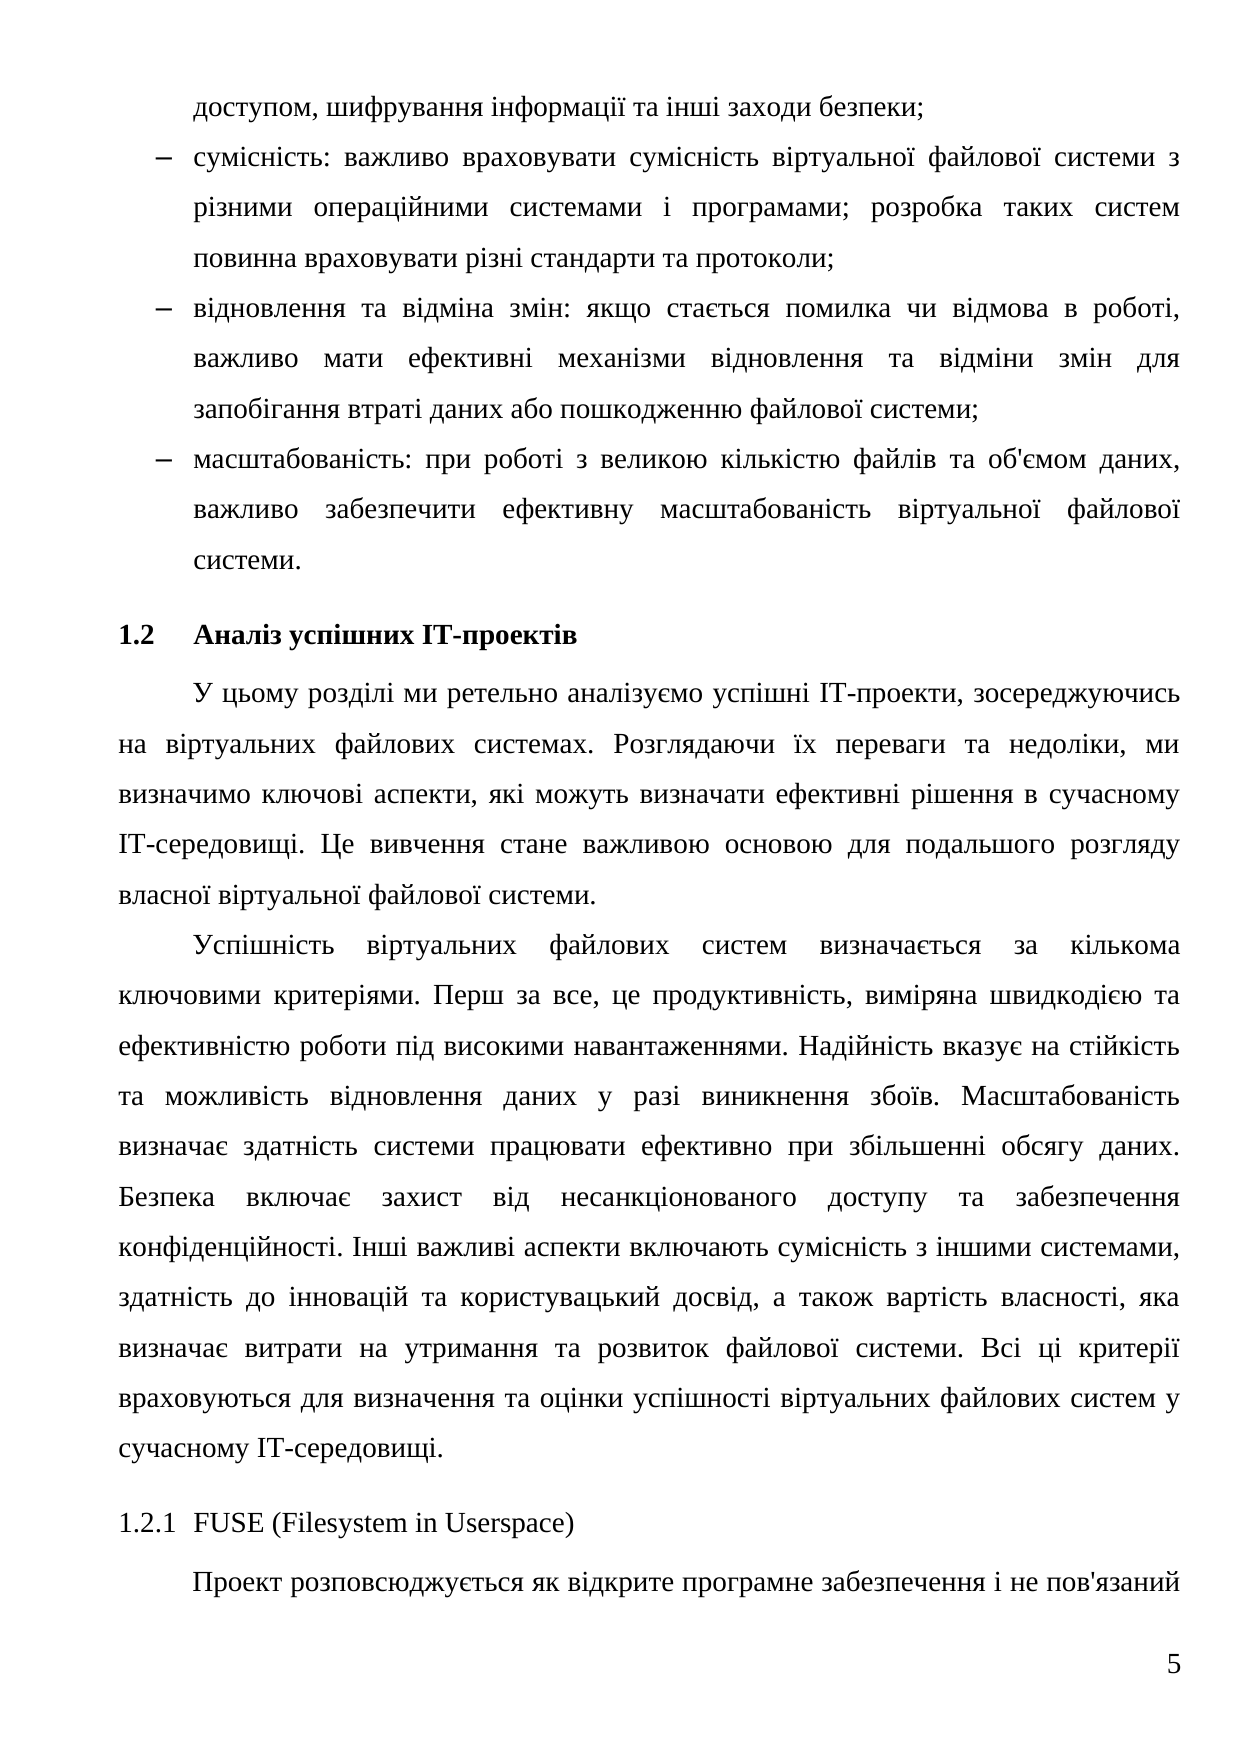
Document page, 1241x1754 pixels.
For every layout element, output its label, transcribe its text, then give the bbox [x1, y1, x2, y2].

text У цьому розділі ми ретельно аналізуємо успішні IT-проекти, зосереджуючись на віртуальних файлових системах. Розглядаючи їх переваги та недоліки, ми визначимо ключові аспекти, які можуть визначати ефективні рішення в сучасному ІТ-середовищі. Це вивчення стане важливою основою для подальшого розгляду власної віртуальної файлової системи. [118, 676, 1181, 910]
list масштабованість: при роботі з великою кількістю файлів та об'ємом даних, важливо забезпечити ефективну масштабованість віртуальної файлової системи. [156, 441, 1181, 575]
subtitle FUSE (Filesystem in Userspace) [118, 1506, 1181, 1539]
list сумісність: важливо враховувати сумісність віртуальної файлової системи з різними операційними системами і програмами; розробка таких систем повинна враховувати різні стандарти та протоколи; [156, 139, 1181, 273]
list доступом, шифрування інформації та інші заходи безпеки; [156, 89, 1181, 122]
text Успішність віртуальних файлових систем визначається за кількома ключовими критеріями. Перш за все, це продуктивність, виміряна швидкодією та ефективністю роботи під високими навантаженнями. Надійність вказує на стійкість та можливість відновлення даних у разі виникнення збоїв. Масштабованість визначає здатність системи працювати ефективно при збільшенні обсягу даних. Безпека включає захист від несанкціонованого доступу та забезпечення конфіденційності. Інші важливі аспекти включають сумісність з іншими системами, здатність до інновацій та користувацький досвід, а також вартість власності, яка визначає витрати на утримання та розвиток файлової системи. Всі ці критерії враховуються для визначення та оцінки успішності віртуальних файлових систем у сучасному ІТ-середовищі. [118, 927, 1181, 1464]
list відновлення та відміна змін: якщо стається помилка чи відмова в роботі, важливо мати ефективні механізми відновлення та відміни змін для запобігання втраті даних або пошкодженню файлової системи; [156, 290, 1181, 424]
text Проект розповсюджується як відкрите програмне забезпечення і не пов'язаний [118, 1564, 1181, 1598]
subtitle Аналіз успішних IT-проектів [118, 617, 1181, 651]
